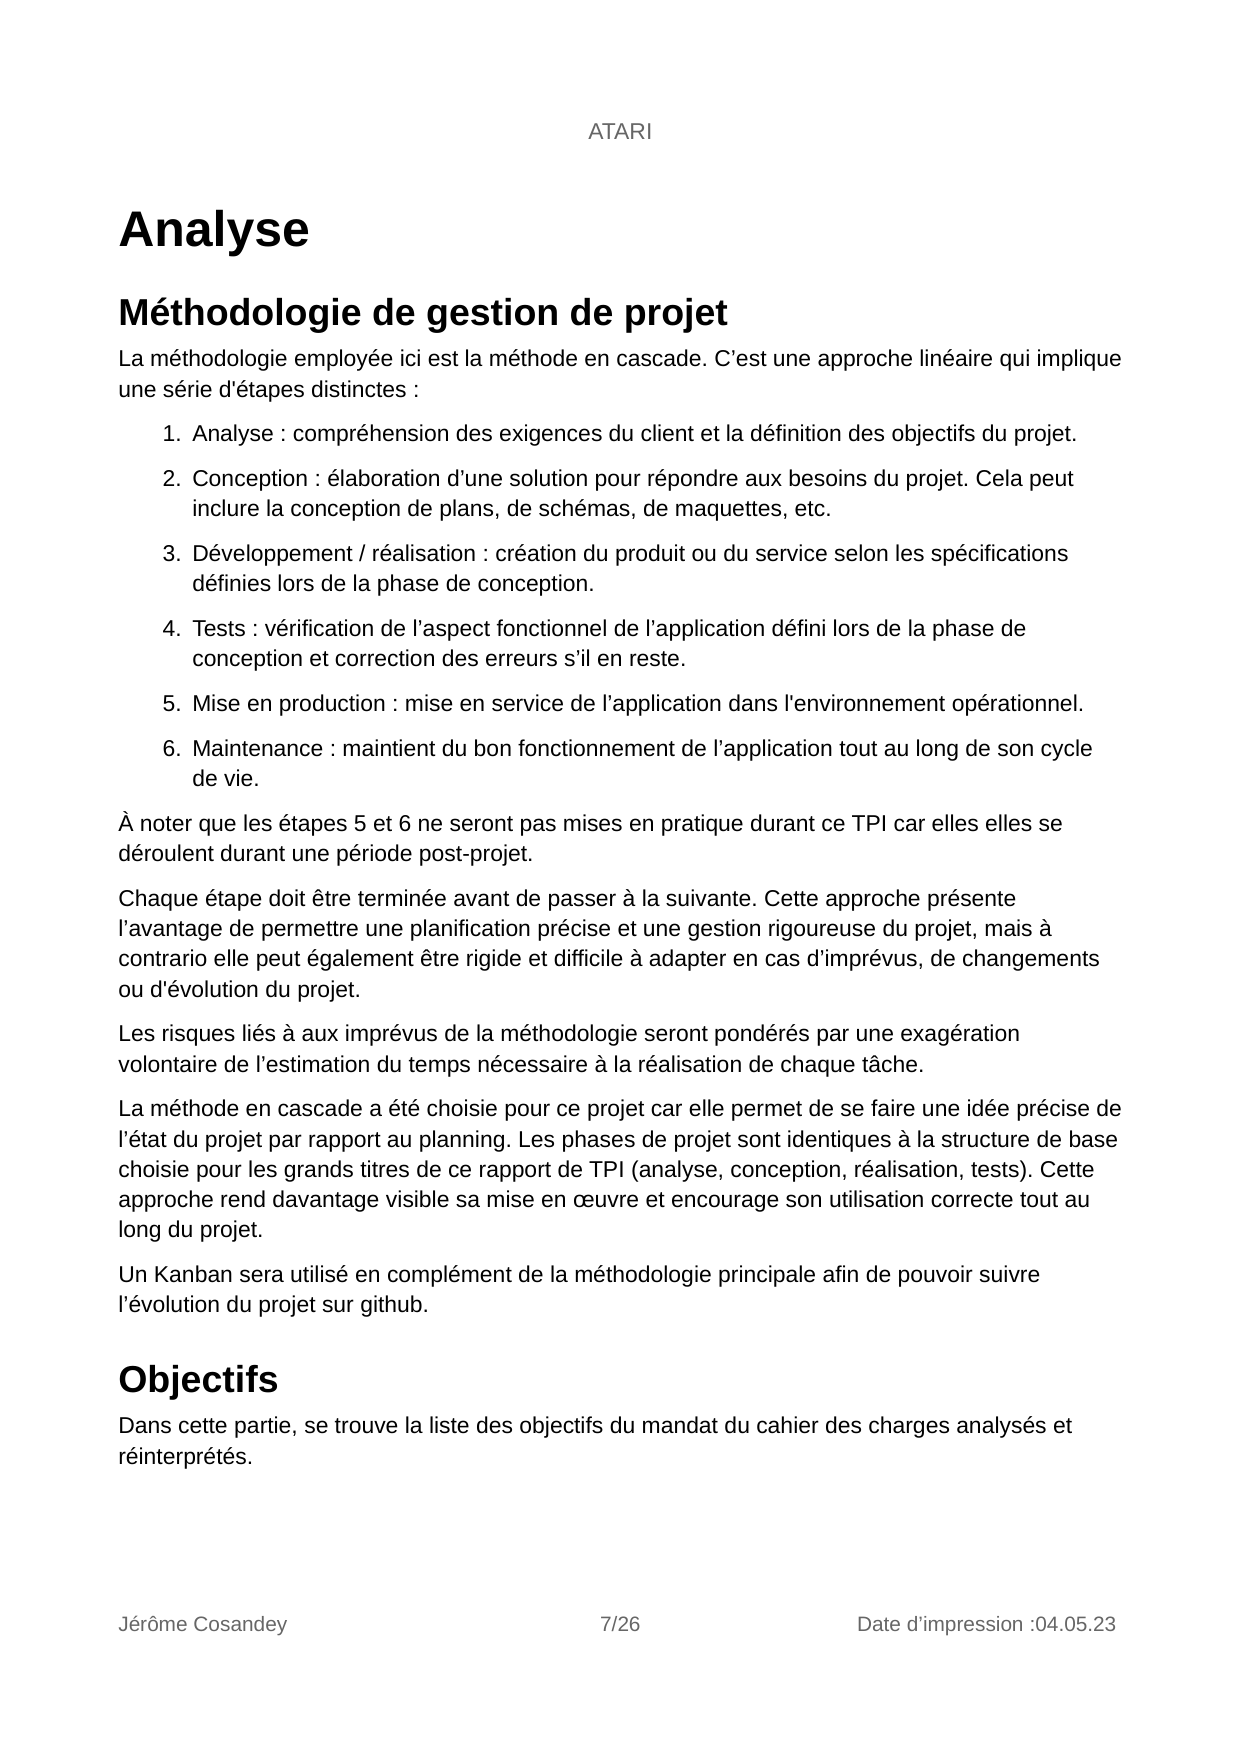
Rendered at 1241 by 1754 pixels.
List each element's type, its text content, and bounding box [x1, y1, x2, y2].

text La méthodologie employée ici est la méthode en cascade. C’est une approche linéaire qui implique une série d'étapes distinctes : [118, 345, 1122, 402]
text Dans cette partie, se trouve la liste des objectifs du mandat du cahier des charges analysés et réinterprétés. [118, 1412, 1122, 1469]
text Les risques liés à aux imprévus de la méthodologie seront pondérés par une exagération volontaire de l’estimation du temps nécessaire à la réalisation de chaque tâche. [118, 1020, 1122, 1077]
subtitle Analyse [118, 199, 1122, 256]
list Maintenance : maintient du bon fonctionnement de l’application tout au long de son cycle de vie. [162, 735, 1122, 792]
text La méthode en cascade a été choisie pour ce projet car elle permet de se faire une idée précise de l’état du projet par rapport au planning. Les phases de projet sont identiques à la structure de base choisie pour les grands titres de ce rapport de TPI (analyse, conception, réalisation, tests). Cette approche rend davantage visible sa mise en œuvre et encourage son utilisation correcte tout au long du projet. [118, 1095, 1122, 1243]
text Un Kanban sera utilisé en complément de la méthodologie principale afin de pouvoir suivre l’évolution du projet sur github. [118, 1261, 1122, 1318]
list Développement / réalisation : création du produit ou du service selon les spécifications définies lors de la phase de conception. [162, 540, 1122, 597]
subtitle Méthodologie de gestion de projet [118, 290, 1122, 333]
list Mise en production : mise en service de l’application dans l'environnement opérationnel. [162, 690, 1122, 717]
text Chaque étape doit être terminée avant de passer à la suivante. Cette approche présente l’avantage de permettre une planification précise et une gestion rigoureuse du projet, mais à contrario elle peut également être rigide et difficile à adapter en cas d’imprévus, de changements ou d'évolution du projet. [118, 885, 1122, 1002]
text À noter que les étapes 5 et 6 ne seront pas mises en pratique durant ce TPI car elles elles se déroulent durant une période post-projet. [118, 810, 1122, 867]
list Analyse : compréhension des exigences du client et la définition des objectifs du projet. [162, 420, 1122, 447]
subtitle Objectifs [118, 1357, 1122, 1400]
list Conception : élaboration d’une solution pour répondre aux besoins du projet. Cela peut inclure la conception de plans, de schémas, de maquettes, etc. [162, 465, 1122, 522]
list Tests : vérification de l’aspect fonctionnel de l’application défini lors de la phase de conception et correction des erreurs s’il en reste. [162, 615, 1122, 672]
